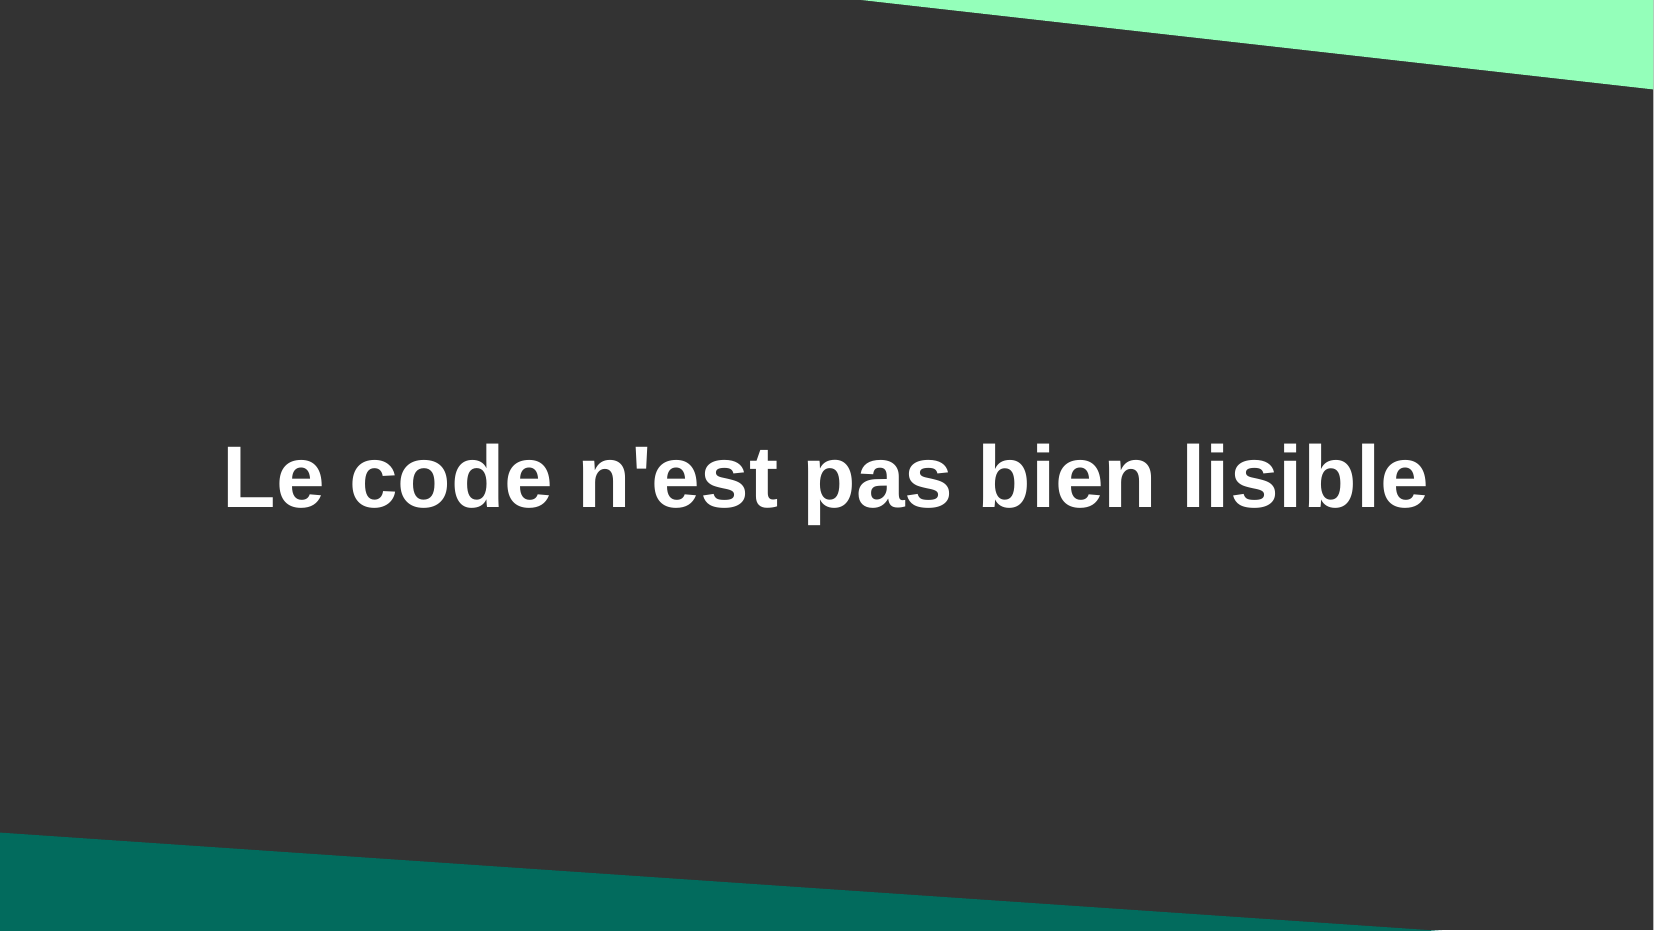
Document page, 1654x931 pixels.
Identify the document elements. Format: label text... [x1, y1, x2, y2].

text_box [861, 0, 1654, 90]
title Le code n'est pas bien lisible [31, 428, 1622, 527]
